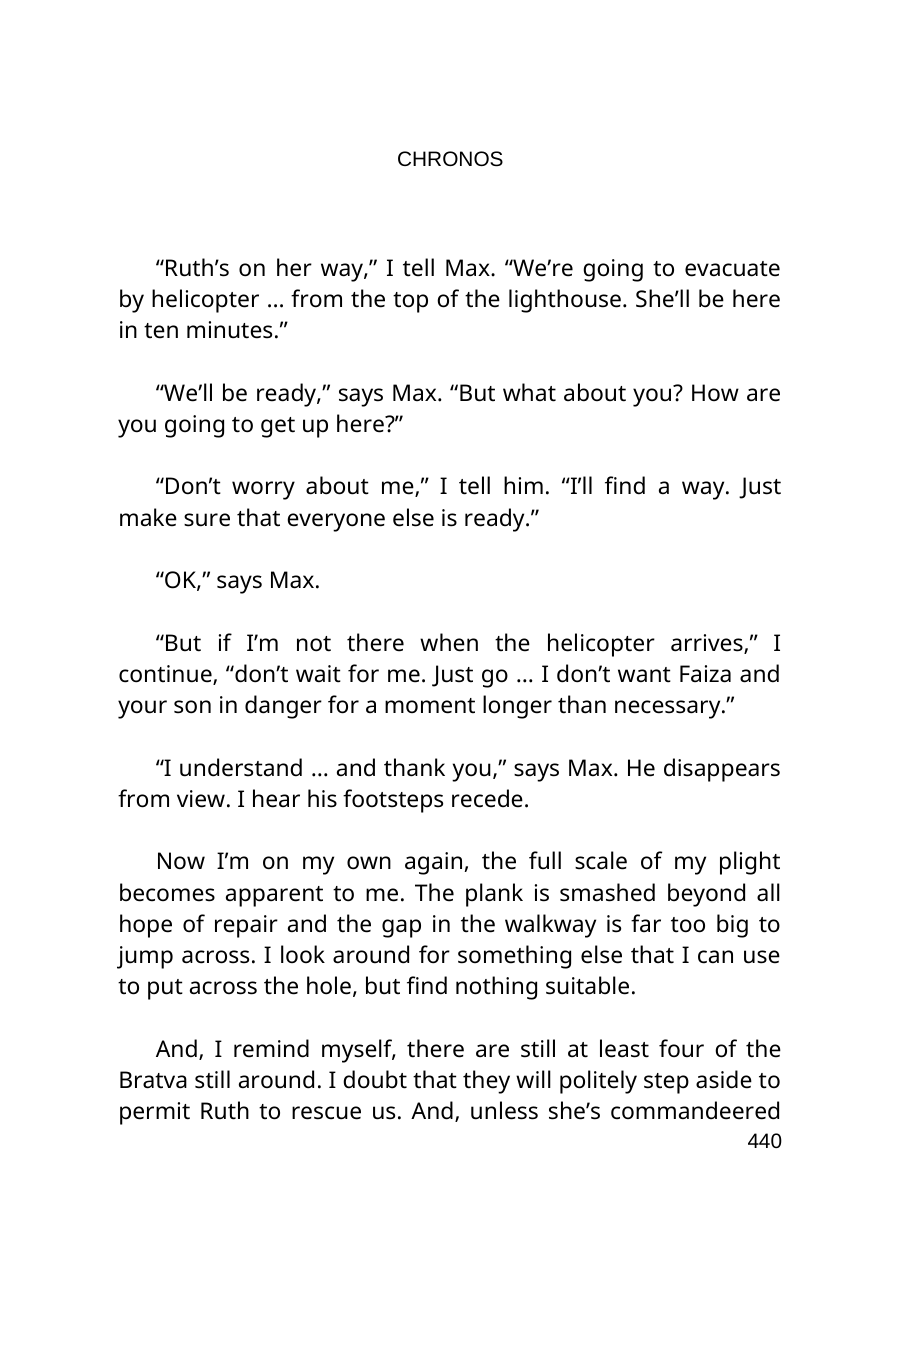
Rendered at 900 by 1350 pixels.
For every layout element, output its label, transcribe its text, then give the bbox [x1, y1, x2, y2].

text Now I’m on my own again, the full scale of my plight becomes apparent to me. The plank is smashed beyond all hope of repair and the gap in the walkway is far too big to jump across. I look around for something else that I can use to put across the hole, but find nothing suitable. [118, 845, 782, 1001]
text “We’ll be ready,” says Max. “But what about you? How are you going to get up here?” [118, 376, 782, 439]
text And, I remind myself, there are still at least four of the Bratva still around. I doubt that they will politely step aside to permit Ruth to rescue us. And, unless she’s commandeered [118, 1033, 782, 1126]
text “Don’t worry about me,” I tell him. “I’ll find a way. Just make sure that everyone else is ready.” [118, 470, 782, 533]
text “OK,” says Max. [118, 564, 782, 595]
text “I understand … and thank you,” says Max. He disappears from view. I hear his footsteps recede. [118, 751, 782, 814]
text “Ruth’s on her way,” I tell Max. “We’re going to evacuate by helicopter … from the top of the lighthouse. She’ll be here in ten minutes.” [118, 251, 782, 345]
text “But if I’m not there when the helicopter arrives,” I continue, “don’t wait for me. Just go … I don’t want Faiza and your son in danger for a moment longer than necessary.” [118, 626, 782, 720]
